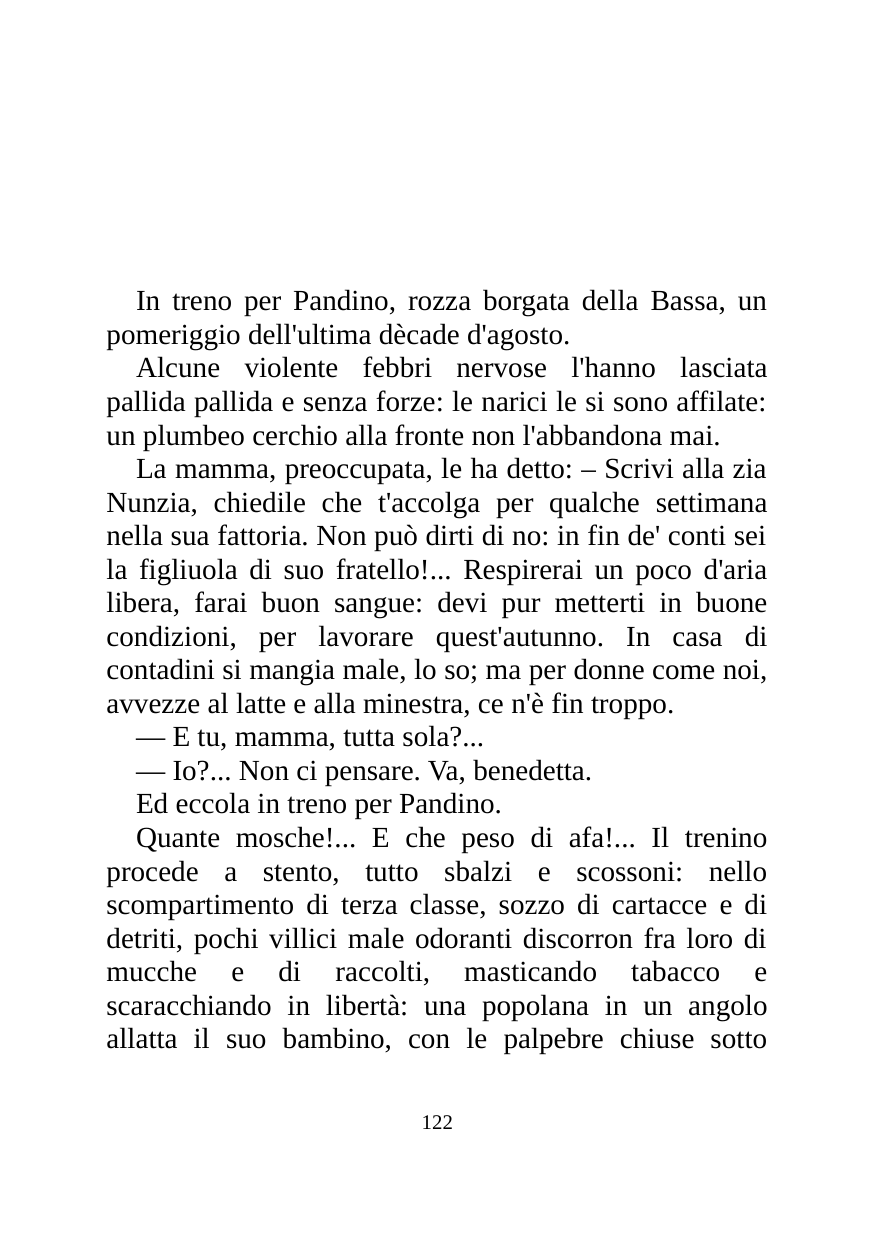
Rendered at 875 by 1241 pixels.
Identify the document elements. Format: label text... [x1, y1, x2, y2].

text Quante mosche!... E che peso di afa!... Il trenino procede a stento, tutto sbalzi e scossoni: nello scompartimento di terza classe, sozzo di cartacce e di detriti, pochi villici male odoranti discorron fra loro di mucche e di raccolti, masticando tabacco e scaracchiando in libertà: una popolana in un angolo allatta il suo bambino, con le palpebre chiuse sotto [106, 820, 768, 1055]
text — Io?... Non ci pensare. Va, benedetta. [106, 753, 768, 787]
text Ed eccola in treno per Pandino. [106, 787, 768, 820]
text In treno per Pandino, rozza borgata della Bassa, un pomeriggio dell'ultima dècade d'agosto. [106, 283, 768, 351]
text — E tu, mamma, tutta sola?... [106, 719, 768, 753]
text La mamma, preoccupata, le ha detto: – Scrivi alla zia Nunzia, chiedile che t'accolga per qualche settimana nella sua fattoria. Non può dirti di no: in fin de' conti sei la figliuola di suo fratello!... Respirerai un poco d'aria libera, farai buon sangue: devi pur metterti in buone condizioni, per lavorare quest'autunno. In casa di contadini si mangia male, lo so; ma per donne come noi, avvezze al latte e alla minestra, ce n'è fin troppo. [106, 451, 768, 719]
text Alcune violente febbri nervose l'hanno lasciata pallida pallida e senza forze: le narici le si sono affilate: un plumbeo cerchio alla fronte non l'abbandona mai. [106, 351, 768, 451]
